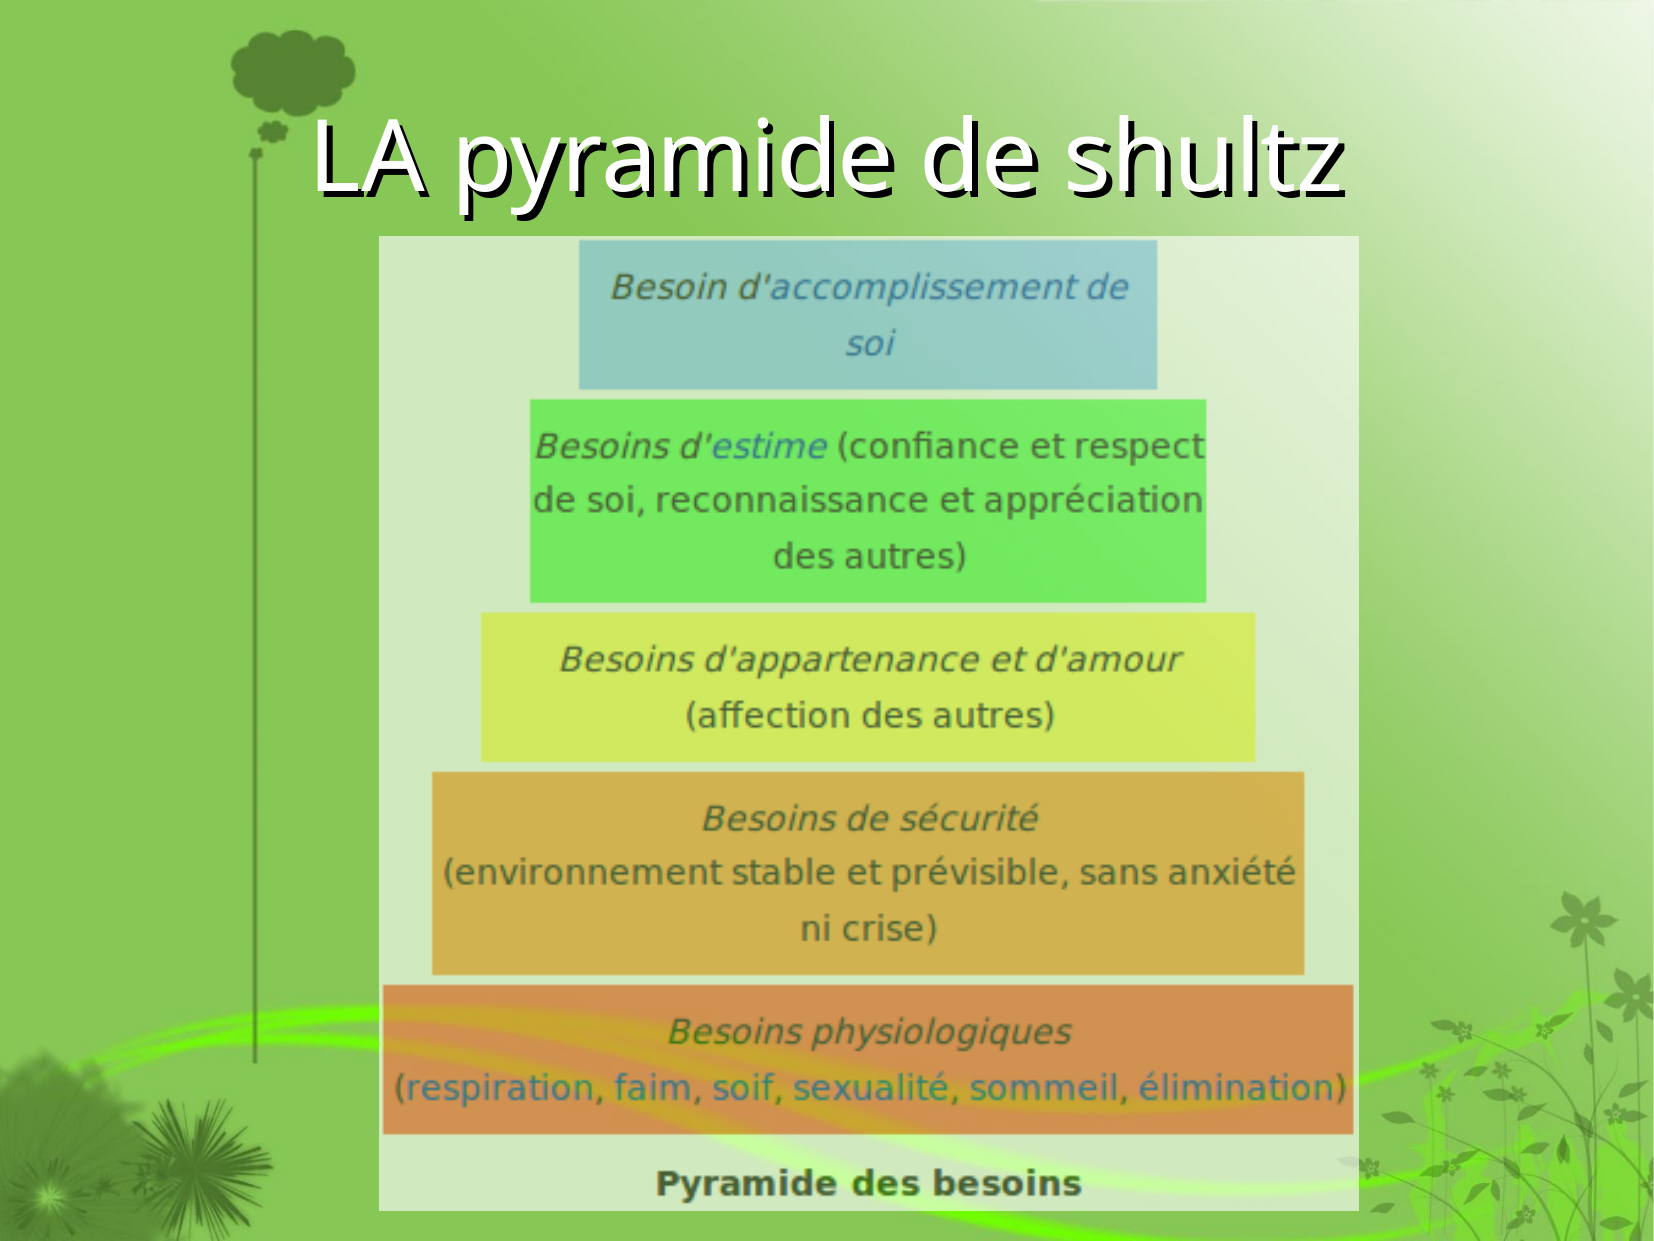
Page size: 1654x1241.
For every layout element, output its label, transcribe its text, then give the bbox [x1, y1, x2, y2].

picture [0, 0, 1654, 1241]
title LA pyramide de shultz [82, 49, 1571, 257]
